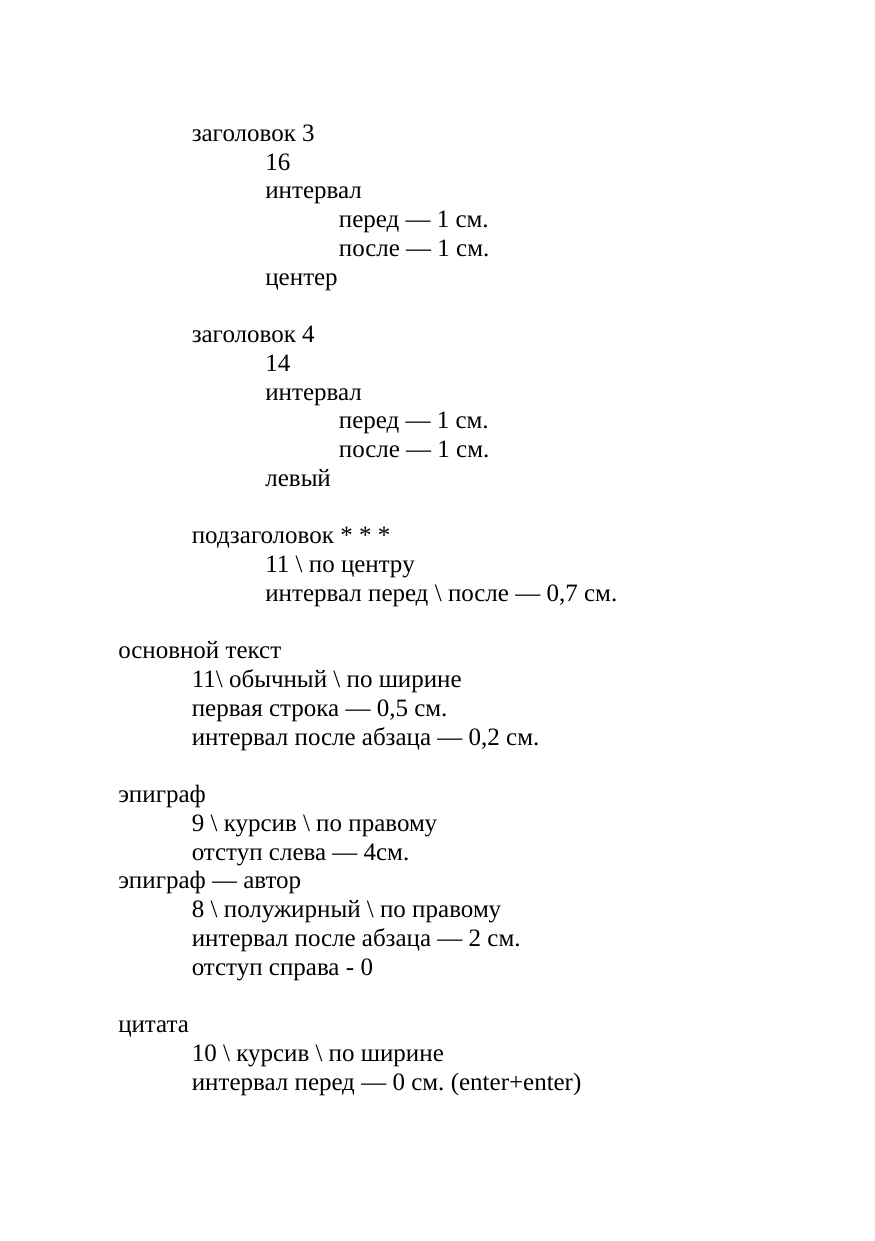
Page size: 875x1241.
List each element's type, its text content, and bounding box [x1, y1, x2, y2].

text 16 [118, 147, 756, 176]
text интервал [118, 176, 756, 204]
text после — 1 см. [118, 233, 756, 262]
text интервал после абзаца — 2 см. [118, 923, 756, 952]
text подзаголовок * * * [118, 521, 756, 549]
text 11 \ по центру [118, 549, 756, 578]
text 14 [118, 348, 756, 377]
text интервал [118, 377, 756, 406]
text 11\ обычный \ по ширине [118, 664, 756, 693]
text первая строка — 0,5 см. [118, 693, 756, 722]
text эпиграф [118, 779, 756, 808]
text эпиграф — автор [118, 866, 756, 894]
text интервал перед — 0 см. (enter+enter) [118, 1067, 756, 1096]
text отступ справа - 0 [118, 952, 756, 981]
text цитата [118, 1009, 756, 1038]
text интервал перед \ после — 0,7 см. [118, 578, 756, 607]
text 9 \ курсив \ по правому [118, 808, 756, 837]
text перед — 1 см. [118, 406, 756, 434]
text центер [118, 262, 756, 291]
text основной текст [118, 636, 756, 664]
text после — 1 см. [118, 434, 756, 463]
text отступ слева — 4см. [118, 837, 756, 866]
text заголовок 4 [118, 319, 756, 348]
text 8 \ полужирный \ по правому [118, 894, 756, 923]
text левый [118, 463, 756, 492]
text заголовок 3 [118, 118, 756, 147]
text 10 \ курсив \ по ширине [118, 1038, 756, 1067]
text интервал после абзаца — 0,2 см. [118, 722, 756, 751]
text перед — 1 см. [118, 204, 756, 233]
